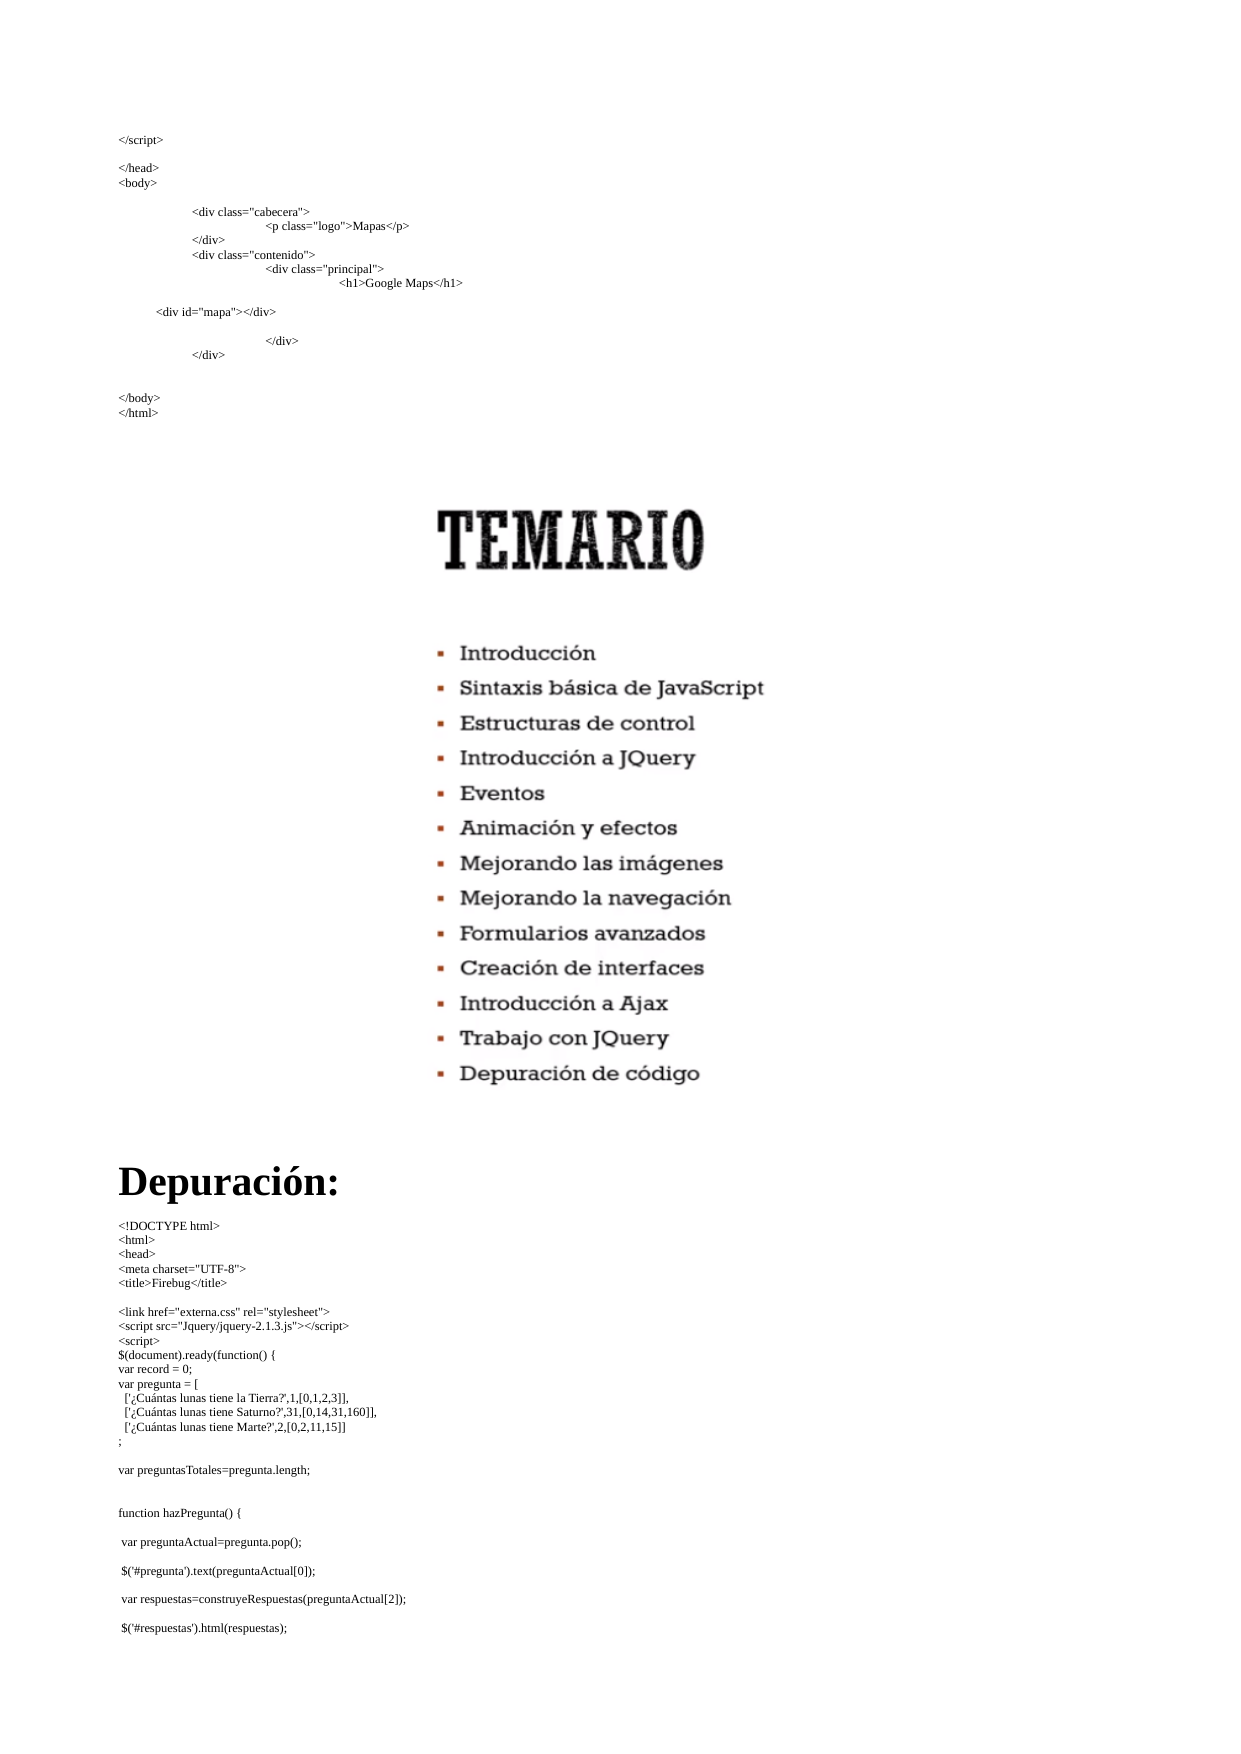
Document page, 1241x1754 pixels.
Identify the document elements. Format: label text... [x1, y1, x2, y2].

text var pregunta = [ [118, 1376, 1122, 1391]
text <h1>Google Maps</h1> [118, 276, 1122, 291]
text </head> [118, 161, 1122, 176]
text ['¿Cuántas lunas tiene Marte?',2,[0,2,11,15]] [118, 1419, 1122, 1434]
text </div> [118, 233, 1122, 247]
text <body> [118, 176, 1122, 190]
text <div class="cabecera"> [118, 204, 1122, 219]
text Depuración: [118, 1156, 1122, 1204]
text <p class="logo">Mapas</p> [118, 219, 1122, 233]
text $('#pregunta').text(preguntaActual[0]); [118, 1563, 1122, 1578]
text <title>Firebug</title> [118, 1276, 1122, 1290]
text <div id="mapa"></div> [118, 305, 1122, 319]
text ; [118, 1434, 1122, 1448]
text <link href="externa.css" rel="stylesheet"> [118, 1304, 1122, 1319]
text <script> [118, 1333, 1122, 1348]
picture [393, 477, 847, 1142]
text <html> [118, 1233, 1122, 1247]
text var preguntasTotales=pregunta.length; [118, 1463, 1122, 1477]
text </script> [118, 132, 1122, 147]
text var respuestas=construyeRespuestas(preguntaActual[2]); [118, 1592, 1122, 1606]
text </div> [118, 348, 1122, 362]
text $(document).ready(function() { [118, 1348, 1122, 1362]
text <head> [118, 1247, 1122, 1261]
text $('#respuestas').html(respuestas); [118, 1621, 1122, 1635]
text <meta charset="UTF-8"> [118, 1261, 1122, 1276]
text ['¿Cuántas lunas tiene Saturno?',31,[0,14,31,160]], [118, 1405, 1122, 1419]
text <div class="contenido"> [118, 247, 1122, 262]
text <script src="Jquery/jquery-2.1.3.js"></script> [118, 1319, 1122, 1333]
text var preguntaActual=pregunta.pop(); [118, 1534, 1122, 1549]
text function hazPregunta() { [118, 1506, 1122, 1520]
text </html> [118, 406, 1122, 420]
text <!DOCTYPE html> [118, 1218, 1122, 1233]
text <div class="principal"> [118, 262, 1122, 276]
text </body> [118, 391, 1122, 406]
text </div> [118, 334, 1122, 348]
text var record = 0; [118, 1362, 1122, 1376]
text ['¿Cuántas lunas tiene la Tierra?',1,[0,1,2,3]], [118, 1391, 1122, 1405]
